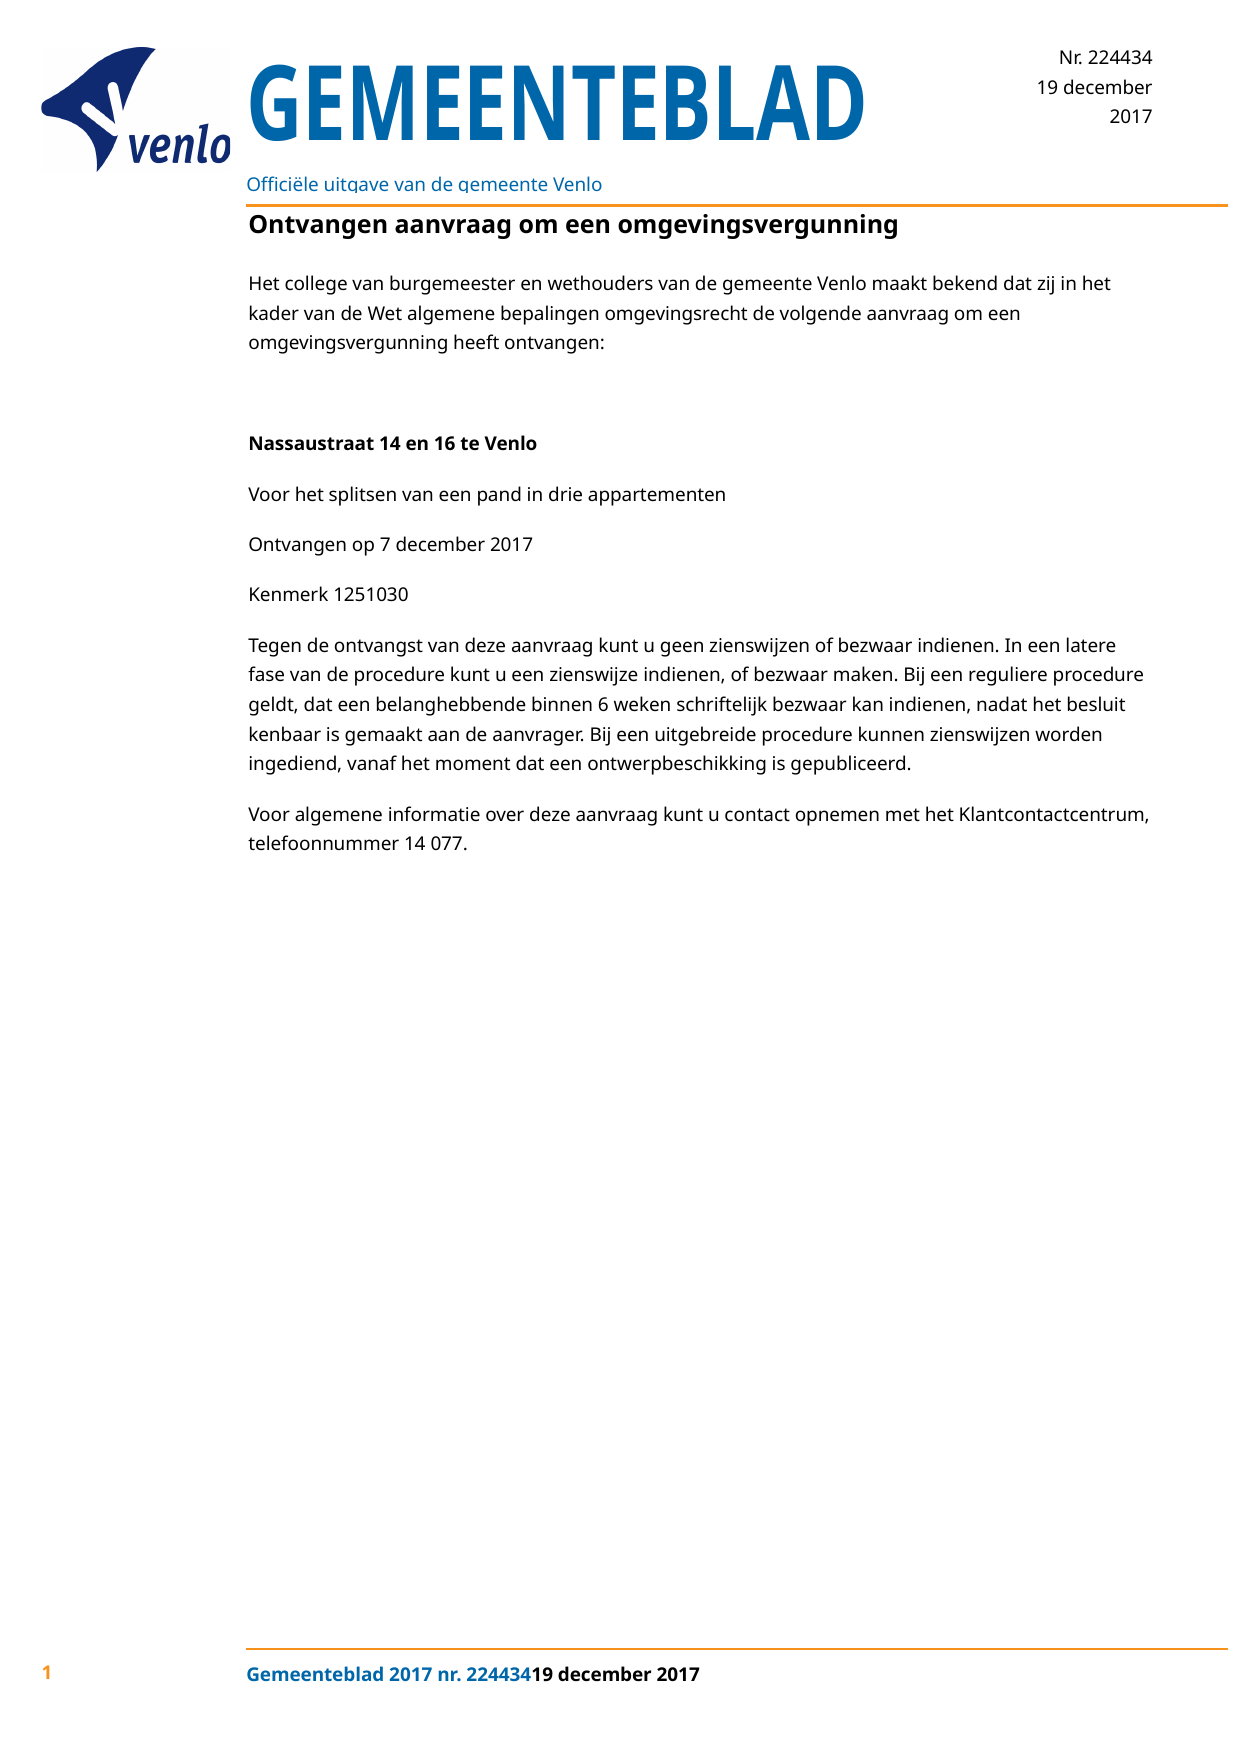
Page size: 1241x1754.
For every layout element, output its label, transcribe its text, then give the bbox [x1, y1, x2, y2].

text Voor algemene informatie over deze aanvraag kunt u contact opnemen met het Klantcontactcentrum, telefoonnummer 14 077. [248, 801, 1152, 856]
text Ontvangen aanvraag om een omgevingsvergunning [248, 207, 1152, 241]
text Kenmerk 1251030 [248, 582, 1152, 607]
text Voor het splitsen van een pand in drie appartementen [248, 481, 1152, 506]
text Ontvangen op 7 december 2017 [248, 531, 1152, 557]
picture [41, 47, 231, 172]
text Tegen de ontvangst van deze aanvraag kunt u geen zienswijzen of bezwaar indienen. In een latere fase van de procedure kunt u een zienswijze indienen, of bezwaar maken. Bij een reguliere procedure geldt, dat een belanghebbende binnen 6 weken schriftelijk bezwaar kan indienen, nadat het besluit kenbaar is gemaakt aan de aanvrager. Bij een uitgebreide procedure kunnen zienswijzen worden ingediend, vanaf het moment dat een ontwerpbeschikking is gepubliceerd. [248, 632, 1152, 776]
text Het college van burgemeester en wethouders van de gemeente Venlo maakt bekend dat zij in het kader van de Wet algemene bepalingen omgevingsrecht de volgende aanvraag om een omgevingsvergunning heeft ontvangen: [248, 270, 1152, 355]
text Nassaustraat 14 en 16 te Venlo [248, 430, 1152, 456]
